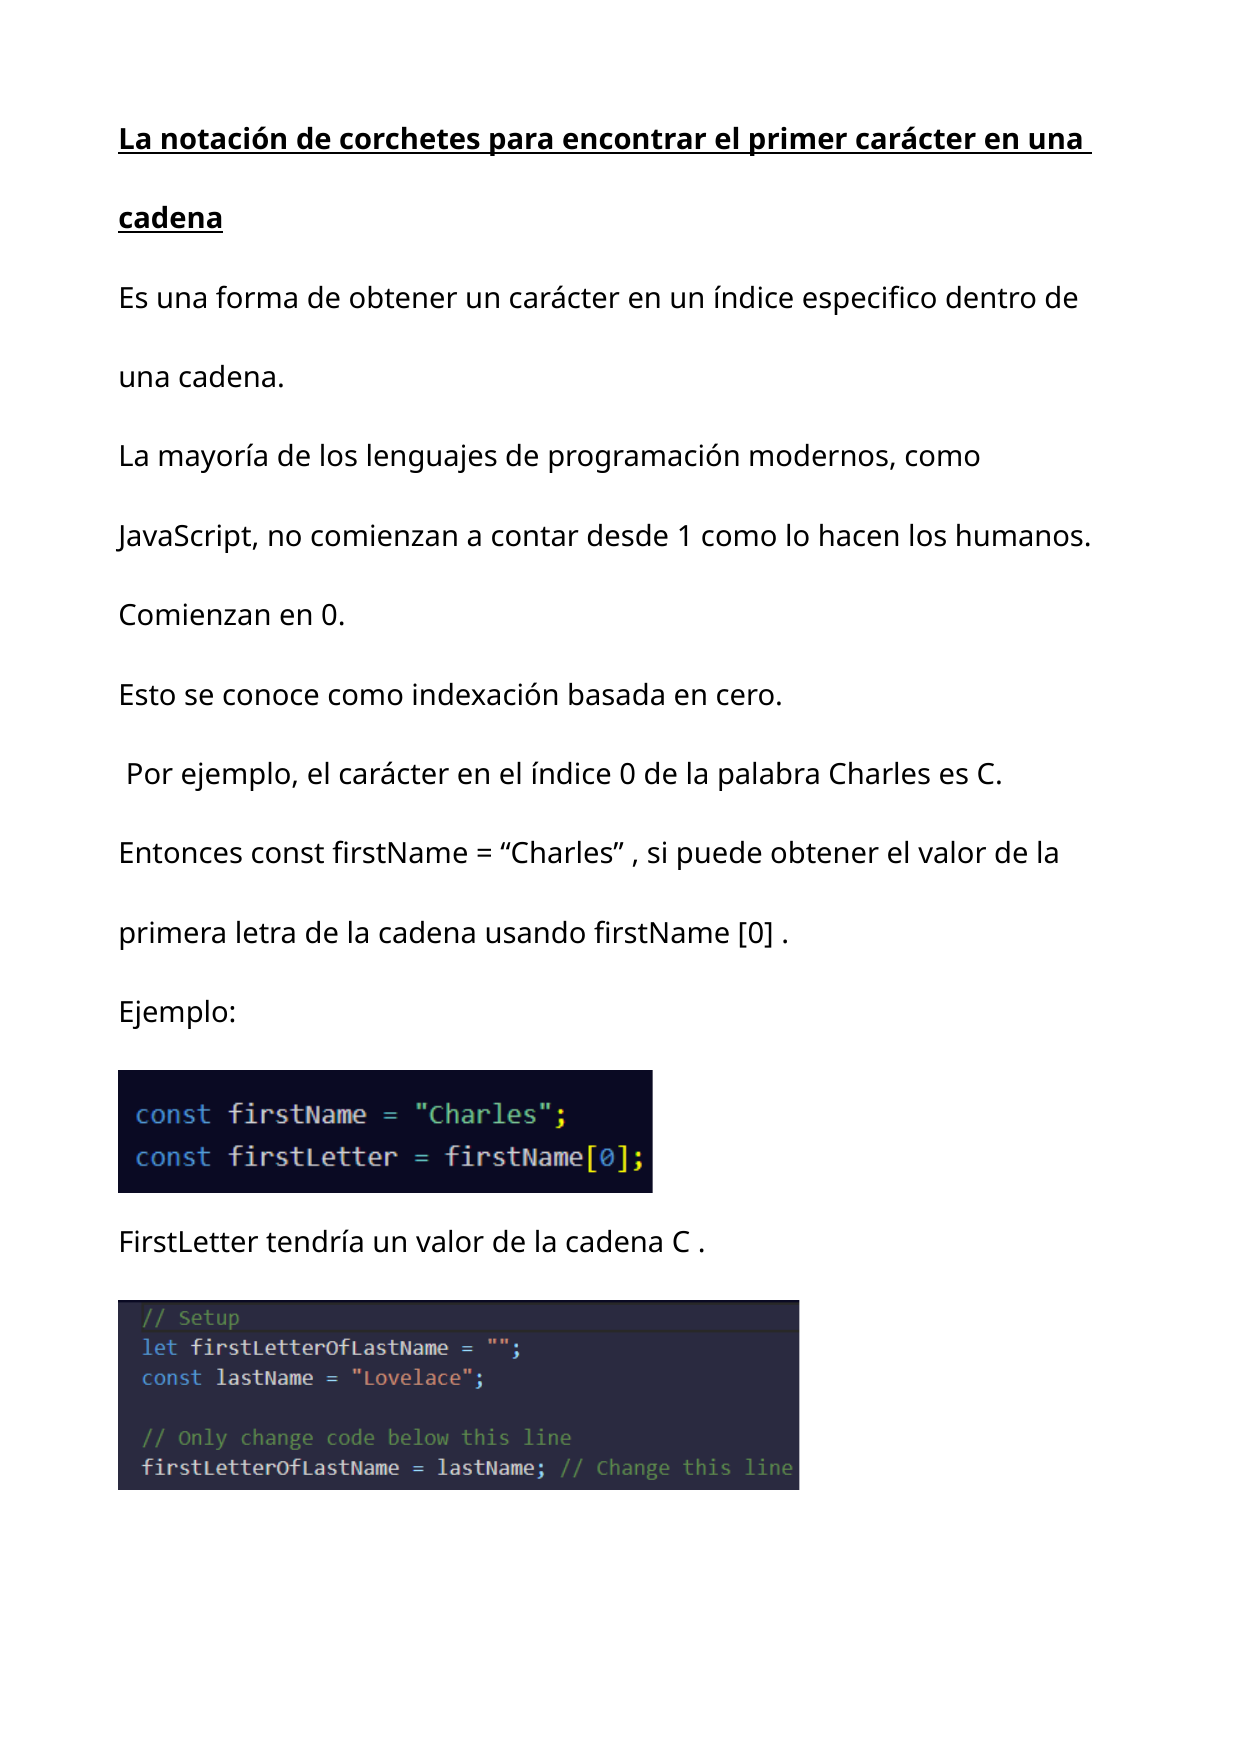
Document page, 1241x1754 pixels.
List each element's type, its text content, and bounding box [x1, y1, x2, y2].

text Ejemplo: [118, 991, 1122, 1031]
text La notación de corchetes para encontrar el primer carácter en una cadena [118, 118, 1122, 237]
text La mayoría de los lenguajes de programación modernos, como JavaScript, no comienzan a contar desde 1 como lo hacen los humanos. Comienzan en 0. [118, 436, 1122, 634]
text Es una forma de obtener un carácter en un índice especifico dentro de una cadena. [118, 277, 1122, 396]
text Esto se conoce como indexación basada en cero. [118, 674, 1122, 713]
text FirstLetter tendría un valor de la cadena C . [118, 1221, 1122, 1261]
text Por ejemplo, el carácter en el índice 0 de la palabra Charles es C. Entonces const firstName = “Charles” , si puede obtener el valor de la primera letra de la cadena usando firstName [0] . [118, 753, 1122, 952]
